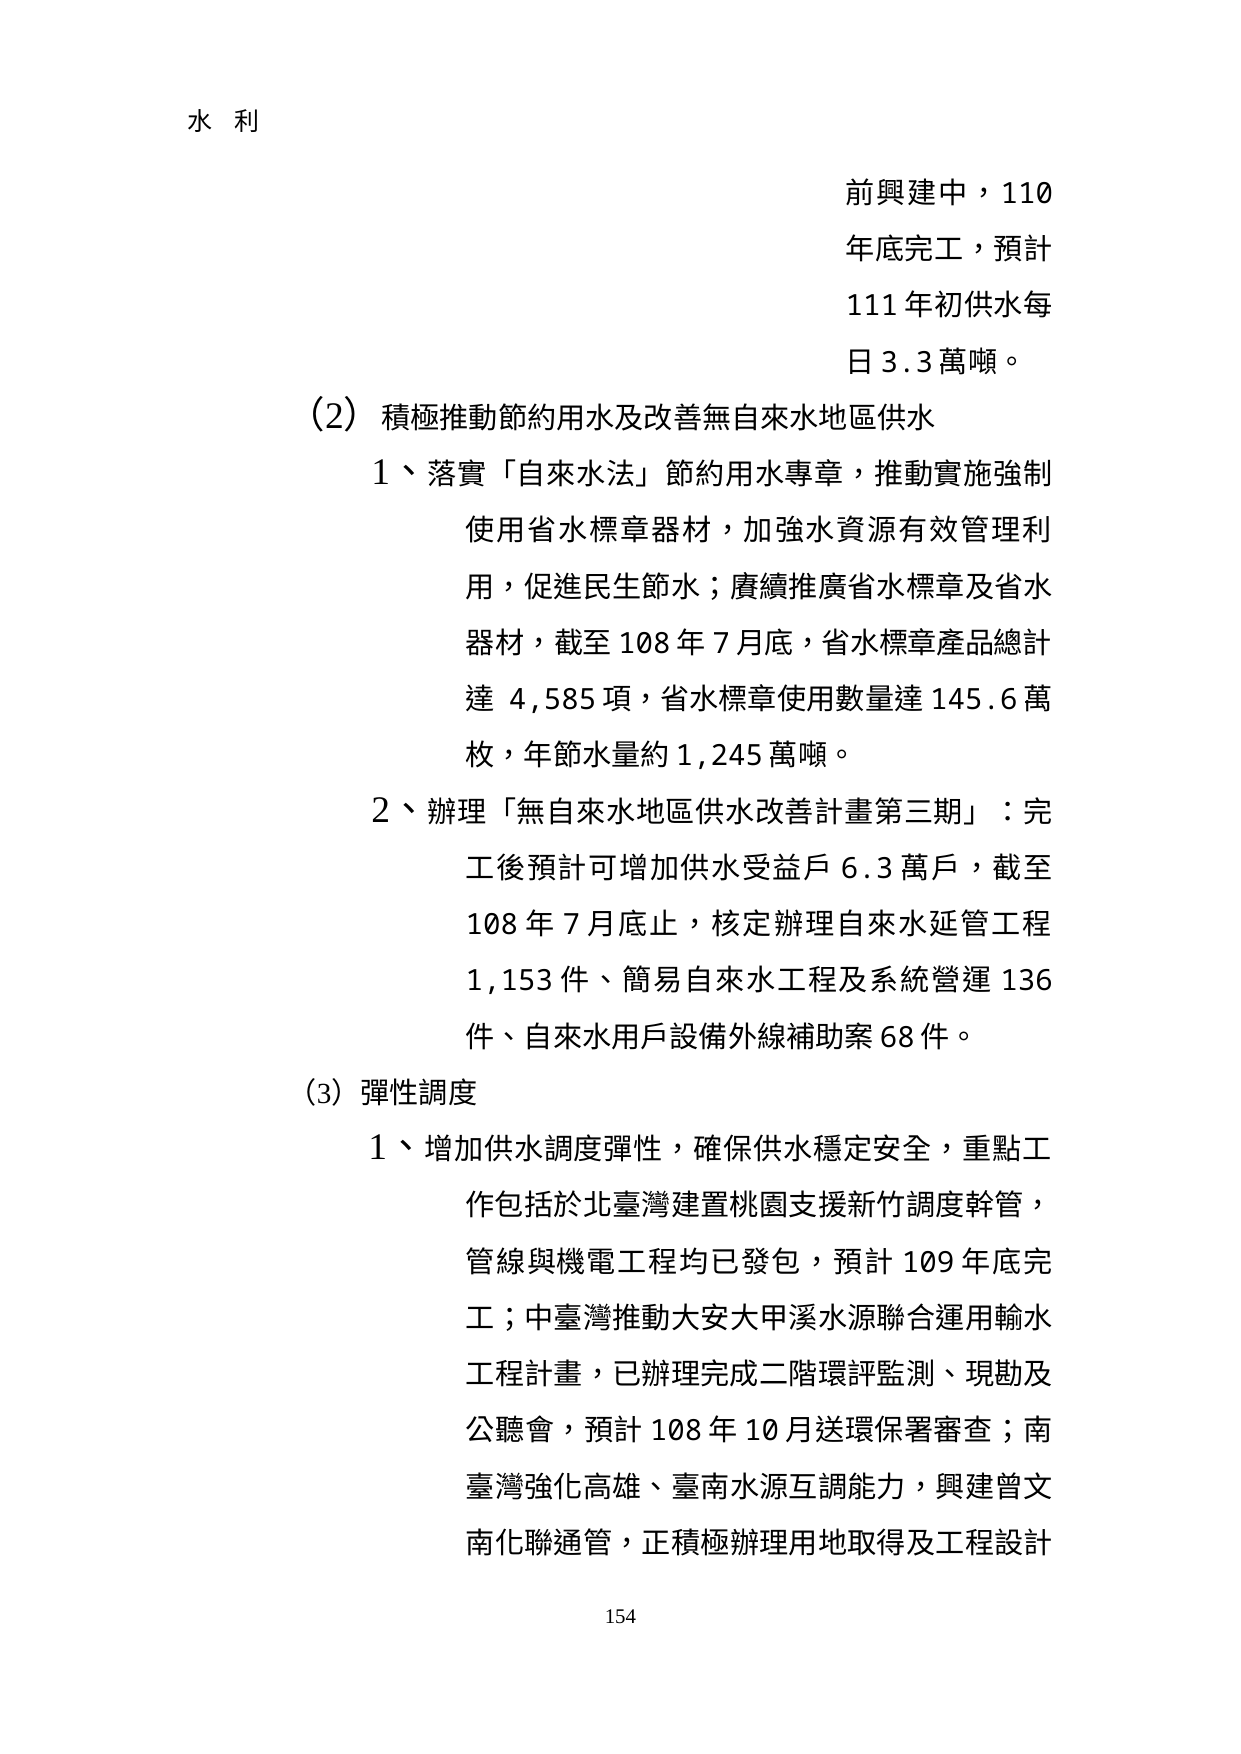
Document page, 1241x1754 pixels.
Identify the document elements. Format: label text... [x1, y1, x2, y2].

list 前興建中，110年底完工，預計111年初供水每日3.3萬噸。 [734, 158, 1053, 383]
list 彈性調度 [287, 1058, 1053, 1114]
list 增加供水調度彈性，確保供水穩定安全，重點工作包括於北臺灣建置桃園支援新竹調度幹管，管線與機電工程均已發包，預計109年底完工；中臺灣推動大安大甲溪水源聯合運用輸水工程計畫，已辦理完成二階環評監測、現勘及公聽會，預計108年10月送環保署審查；南臺灣強化高雄、臺南水源互調能力，興建曾文南化聯通管，正積極辦理用地取得及工程設計 [368, 1114, 1053, 1564]
list 落實「自來水法」節約用水專章，推動實施強制使用省水標章器材，加強水資源有效管理利用，促進民生節水；賡續推廣省水標章及省水器材，截至108年7月底，省水標章產品總計達 4,585項，省水標章使用數量達145.6萬枚，年節水量約1,245萬噸。 [371, 439, 1053, 777]
list 積極推動節約用水及改善無自來水地區供水 [287, 383, 1053, 439]
list 辦理「無自來水地區供水改善計畫第三期」：完工後預計可增加供水受益戶6.3萬戶，截至108年7月底止，核定辦理自來水延管工程1,153件、簡易自來水工程及系統營運136件、自來水用戶設備外線補助案68件。 [371, 777, 1053, 1058]
